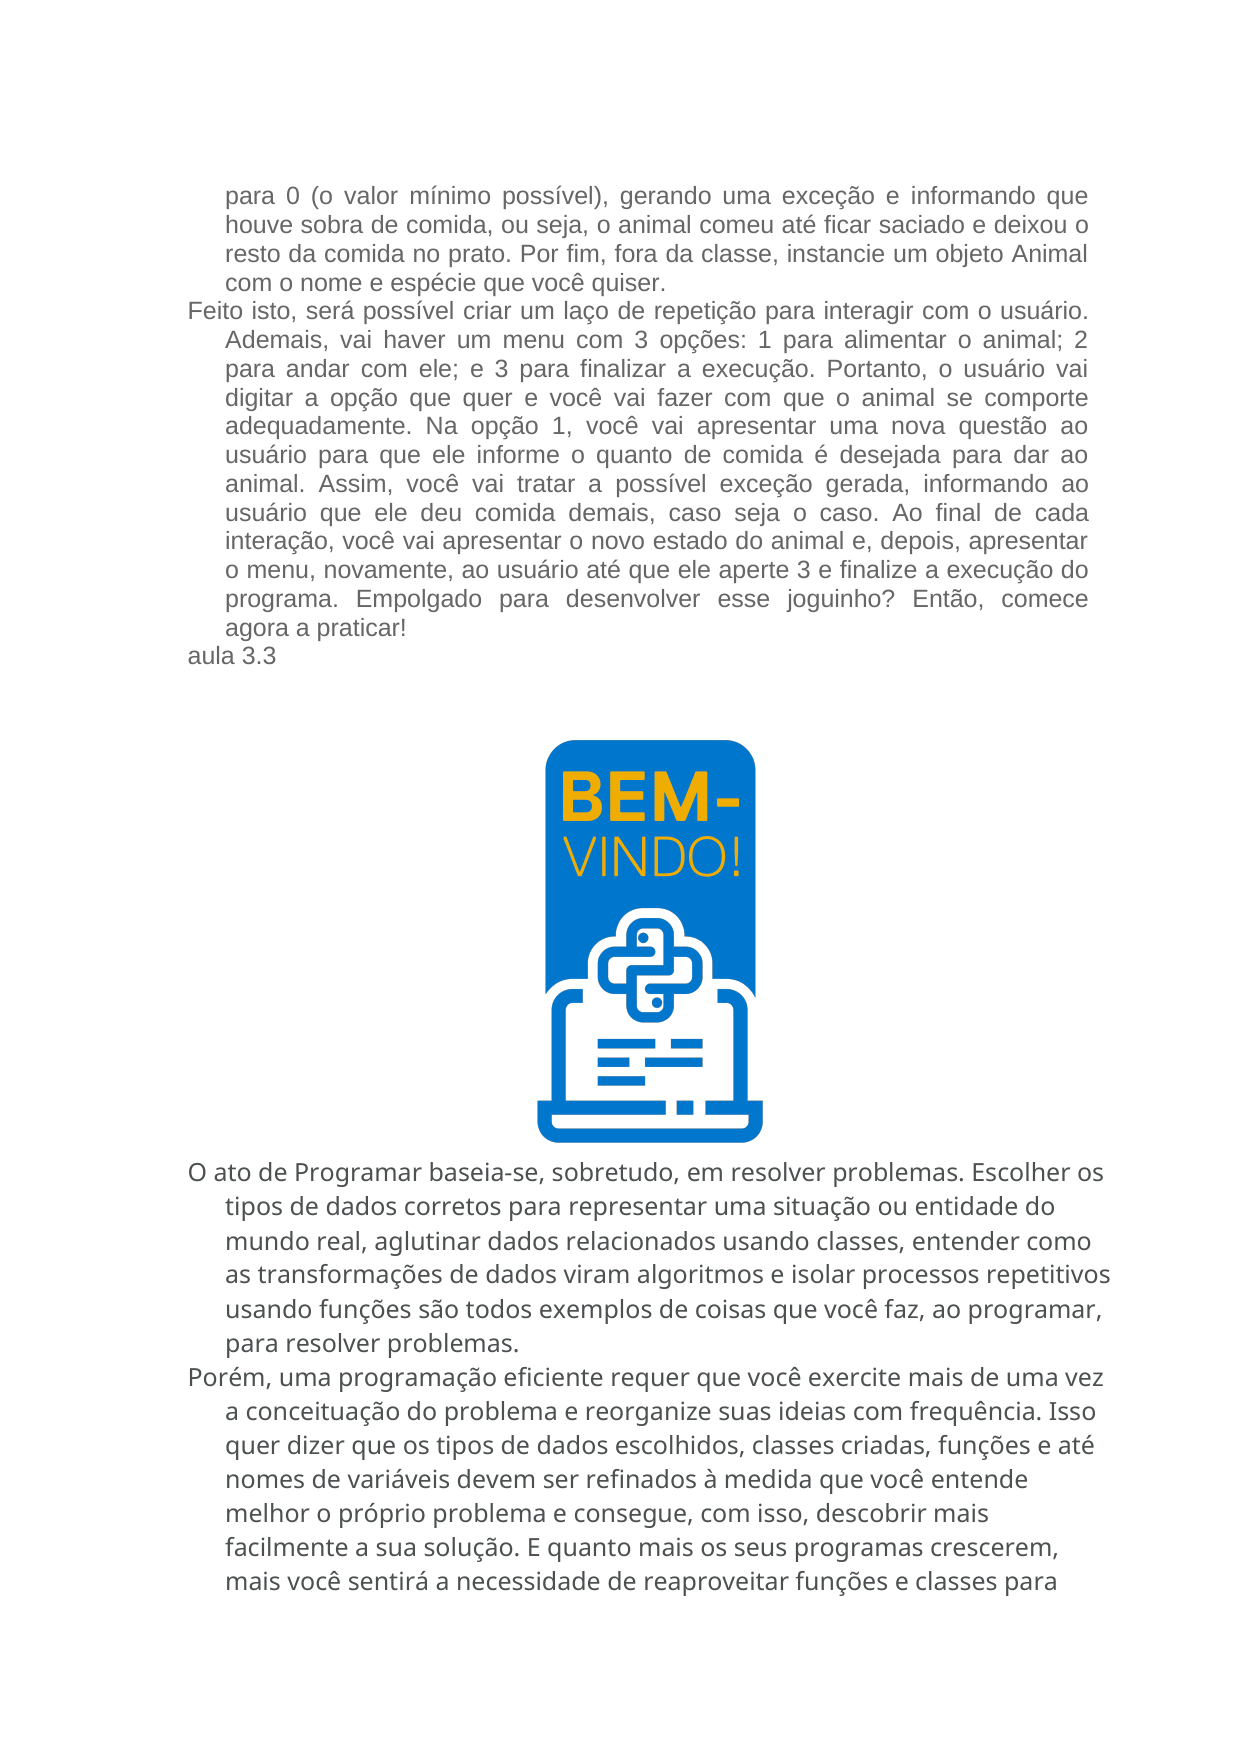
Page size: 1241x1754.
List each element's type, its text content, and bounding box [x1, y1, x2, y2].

picture [532, 732, 768, 1152]
list aula 3.3 [187, 641, 1121, 701]
list Porém, uma programação eficiente requer que você exercite mais de uma vez a conceituação do problema e reorganize suas ideias com frequência. Isso quer dizer que os tipos de dados escolhidos, classes criadas, funções e até nomes de variáveis devem ser refinados à medida que você entende melhor o próprio problema e consegue, com isso, descobrir mais facilmente a sua solução. E quanto mais os seus programas crescerem, mais você sentirá a necessidade de reaproveitar funções e classes para [187, 1359, 1113, 1598]
list Feito isto, será possível criar um laço de repetição para interagir com o usuário. Ademais, vai haver um menu com 3 opções: 1 para alimentar o animal; 2 para andar com ele; e 3 para finalizar a execução. Portanto, o usuário vai digitar a opção que quer e você vai fazer com que o animal se comporte adequadamente. Na opção 1, você vai apresentar uma nova questão ao usuário para que ele informe o quanto de comida é desejada para dar ao animal. Assim, você vai tratar a possível exceção gerada, informando ao usuário que ele deu comida demais, caso seja o caso. Ao final de cada interação, você vai apresentar o novo estado do animal e, depois, apresentar o menu, novamente, ao usuário até que ele aperte 3 e finalize a execução do programa. Empolgado para desenvolver esse joguinho? Então, comece agora a praticar! [187, 296, 1121, 641]
list O ato de Programar baseia-se, sobretudo, em resolver problemas. Escolher os tipos de dados corretos para representar uma situação ou entidade do mundo real, aglutinar dados relacionados usando classes, entender como as transformações de dados viram algoritmos e isolar processos repetitivos usando funções são todos exemplos de coisas que você faz, ao programar, para resolver problemas. [187, 1155, 1113, 1359]
list para 0 (o valor mínimo possível), gerando uma exceção e informando que houve sobra de comida, ou seja, o animal comeu até ficar saciado e deixou o resto da comida no prato. Por fim, fora da classe, instancie um objeto Animal com o nome e espécie que você quiser. [187, 150, 1121, 296]
